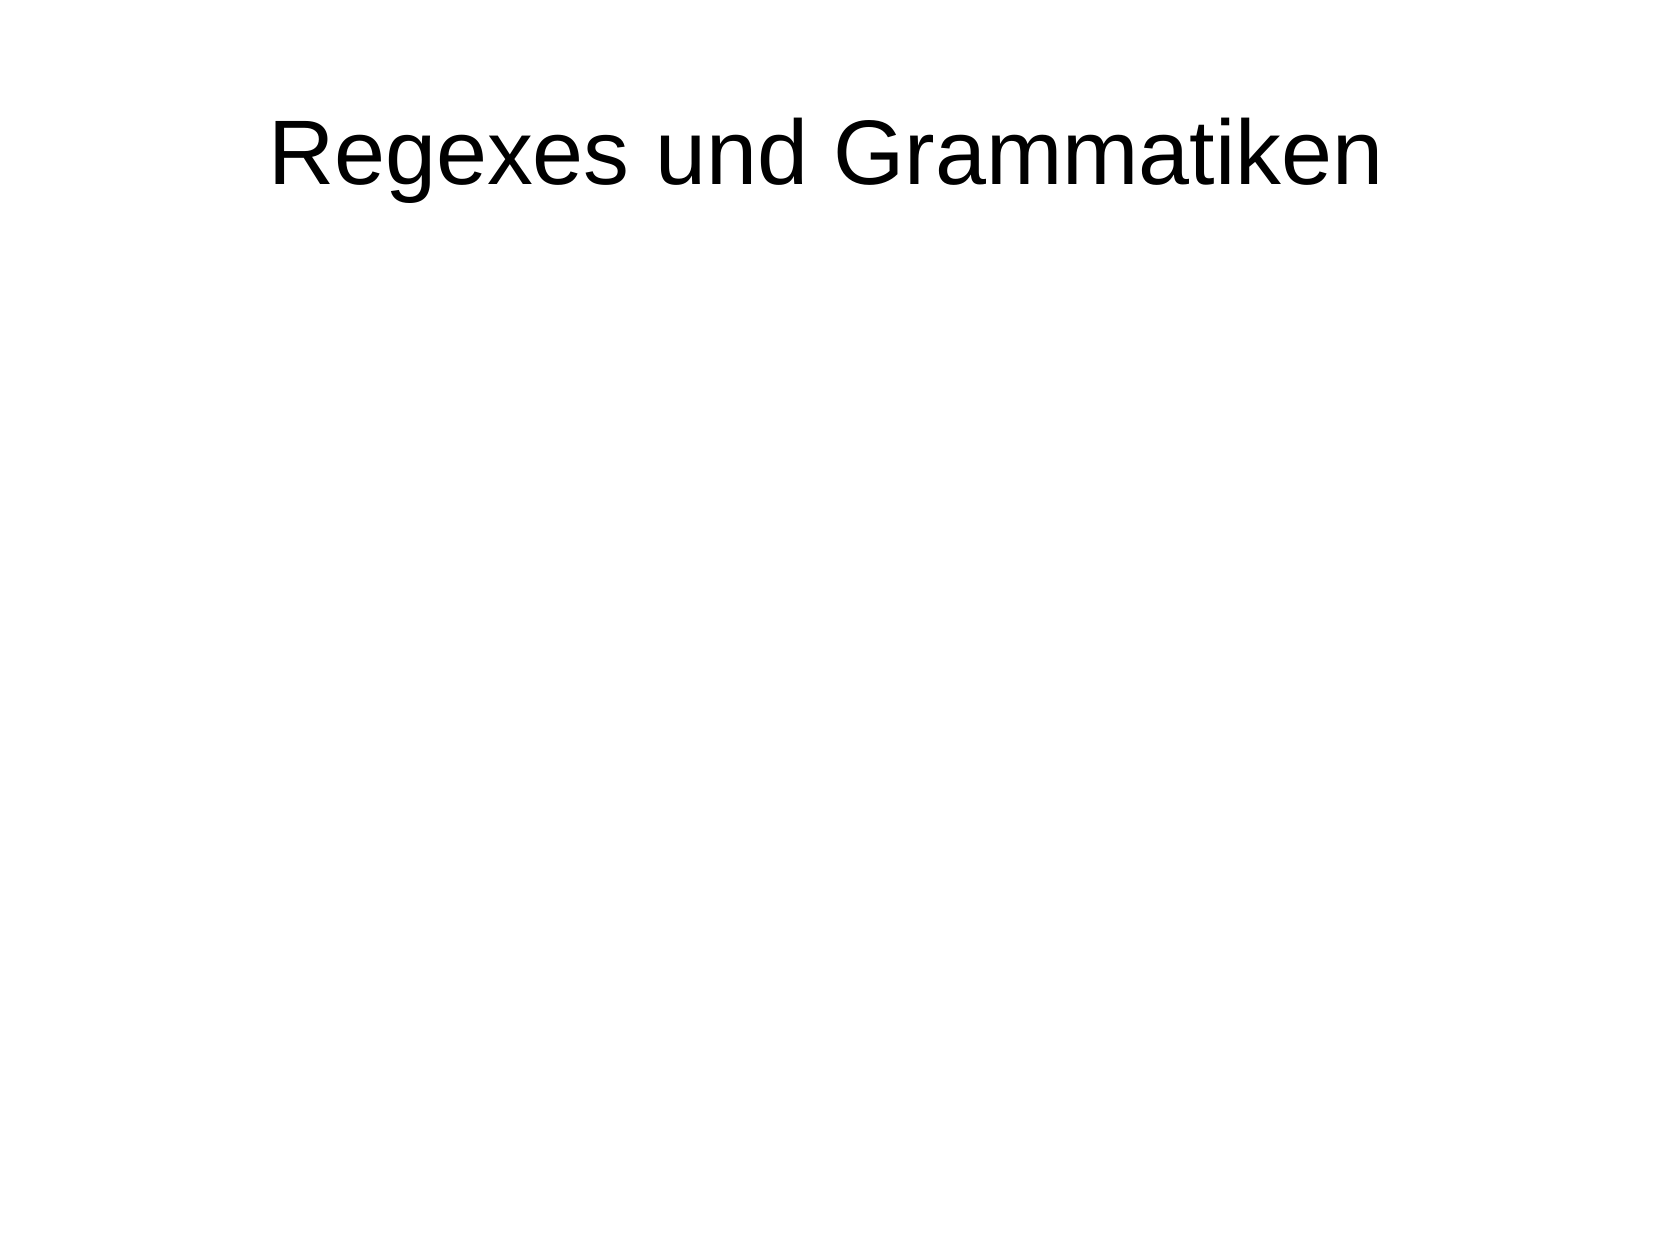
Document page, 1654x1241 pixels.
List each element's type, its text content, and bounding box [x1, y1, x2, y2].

title Regexes und Grammatiken [82, 49, 1571, 257]
